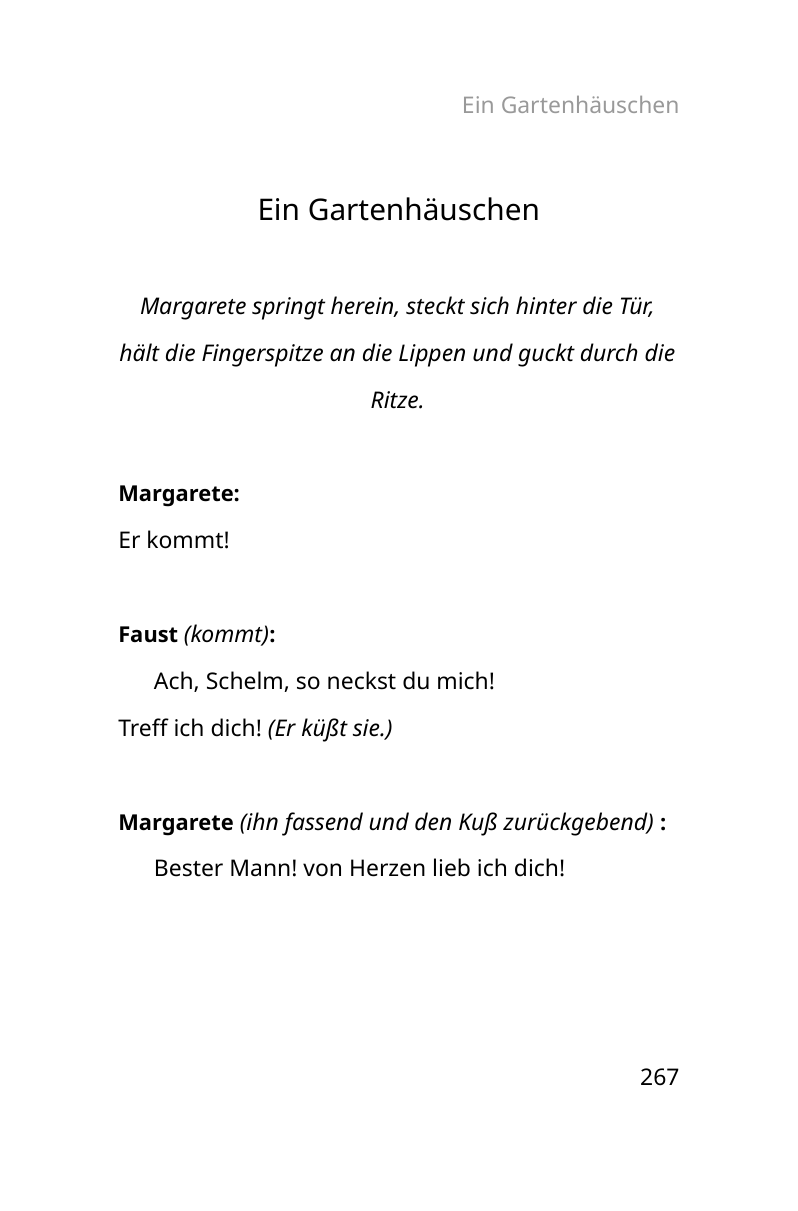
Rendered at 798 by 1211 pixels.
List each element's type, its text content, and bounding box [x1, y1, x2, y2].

text Margarete: Er kommt! [118, 442, 679, 556]
text Margarete (ihn fassend und den Kuß zurückgebend) : Bester Mann! von Herzen lieb ich dich! [118, 776, 679, 884]
text Faust (kommt): Ach, Schelm, so neckst du mich! Treff ich dich! (Er küßt sie.) [118, 589, 679, 743]
subtitle Ein Gartenhäuschen [118, 149, 679, 229]
text Margarete springt herein, steckt sich hinter die Tür, hält die Fingerspitze an die Lippen und guckt durch die Ritze. [118, 253, 679, 415]
